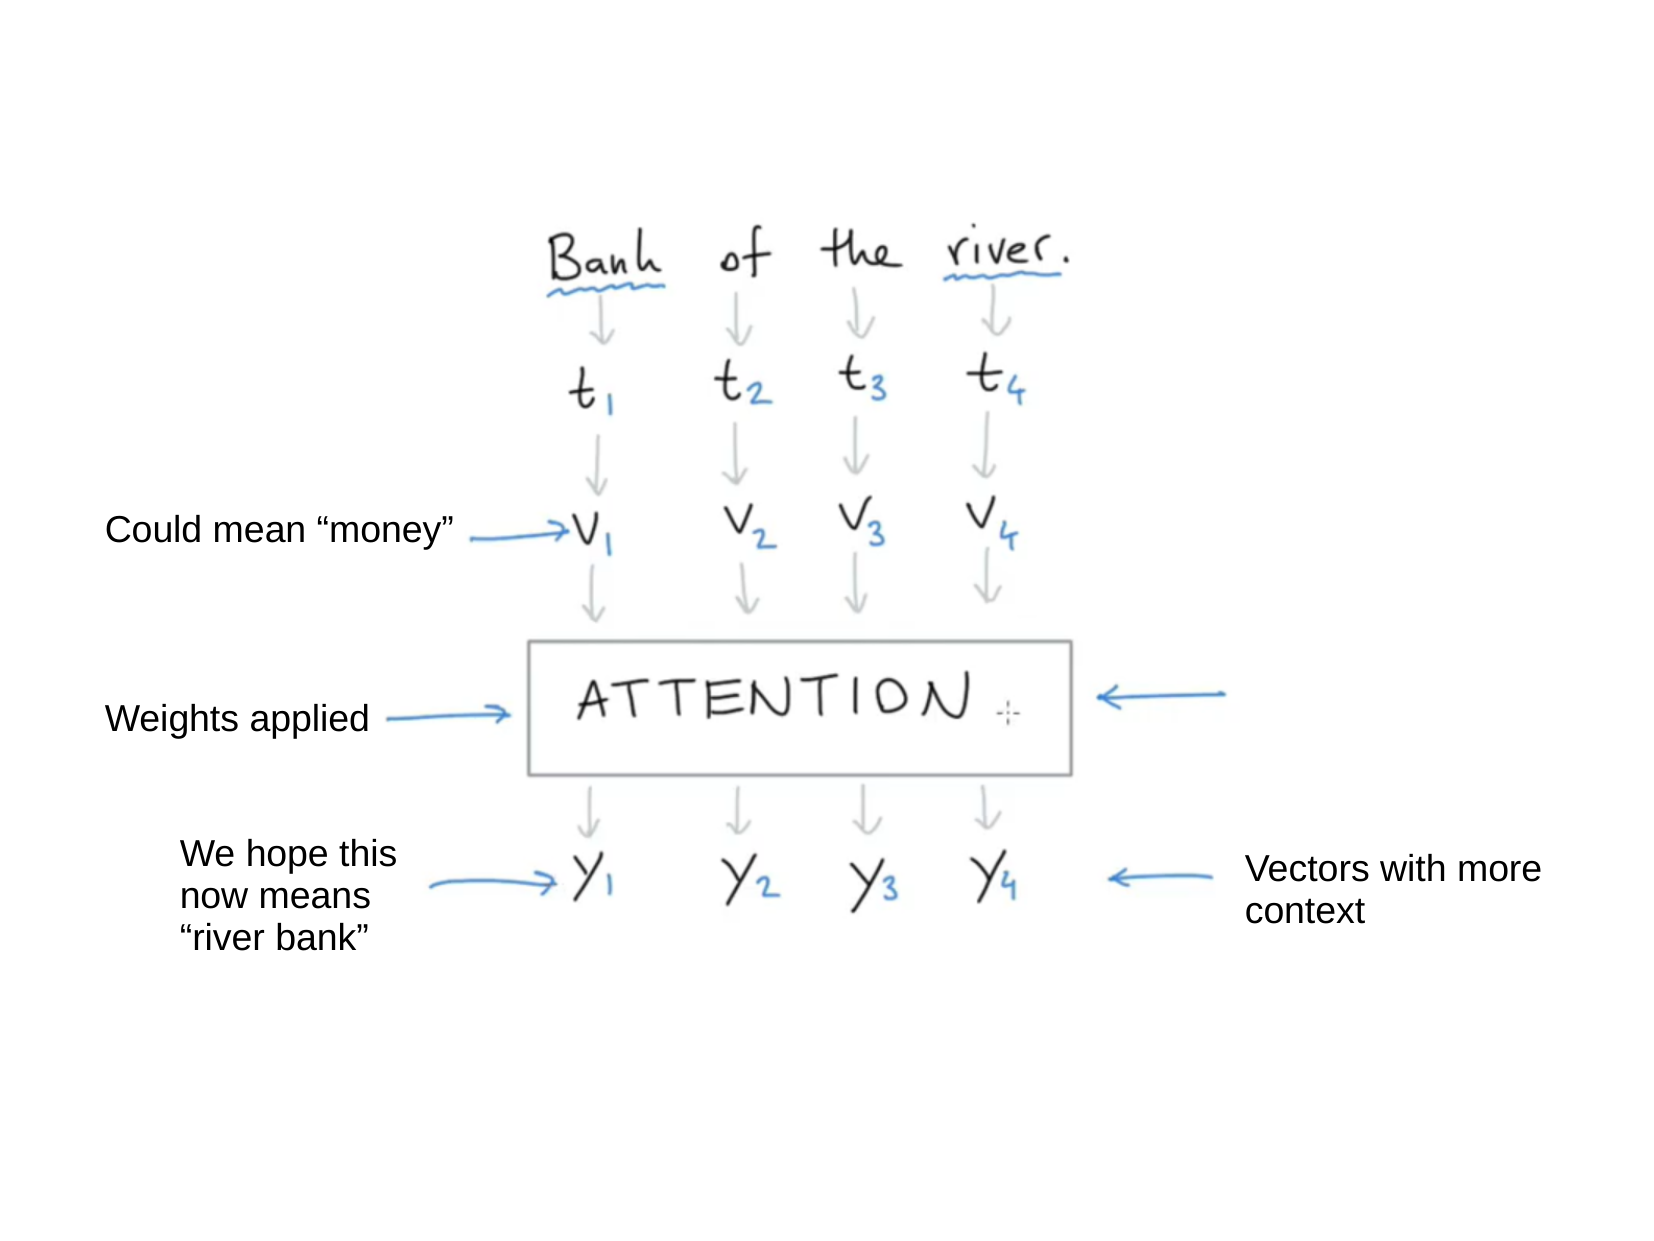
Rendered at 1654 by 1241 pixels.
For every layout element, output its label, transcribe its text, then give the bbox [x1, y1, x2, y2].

text_box Vectors with more context [1230, 840, 1561, 939]
picture [331, 149, 1261, 983]
text_box Could mean “money” [90, 501, 481, 601]
text_box We hope this now means “river bank” [165, 825, 481, 966]
text_box Weights applied [90, 690, 451, 789]
